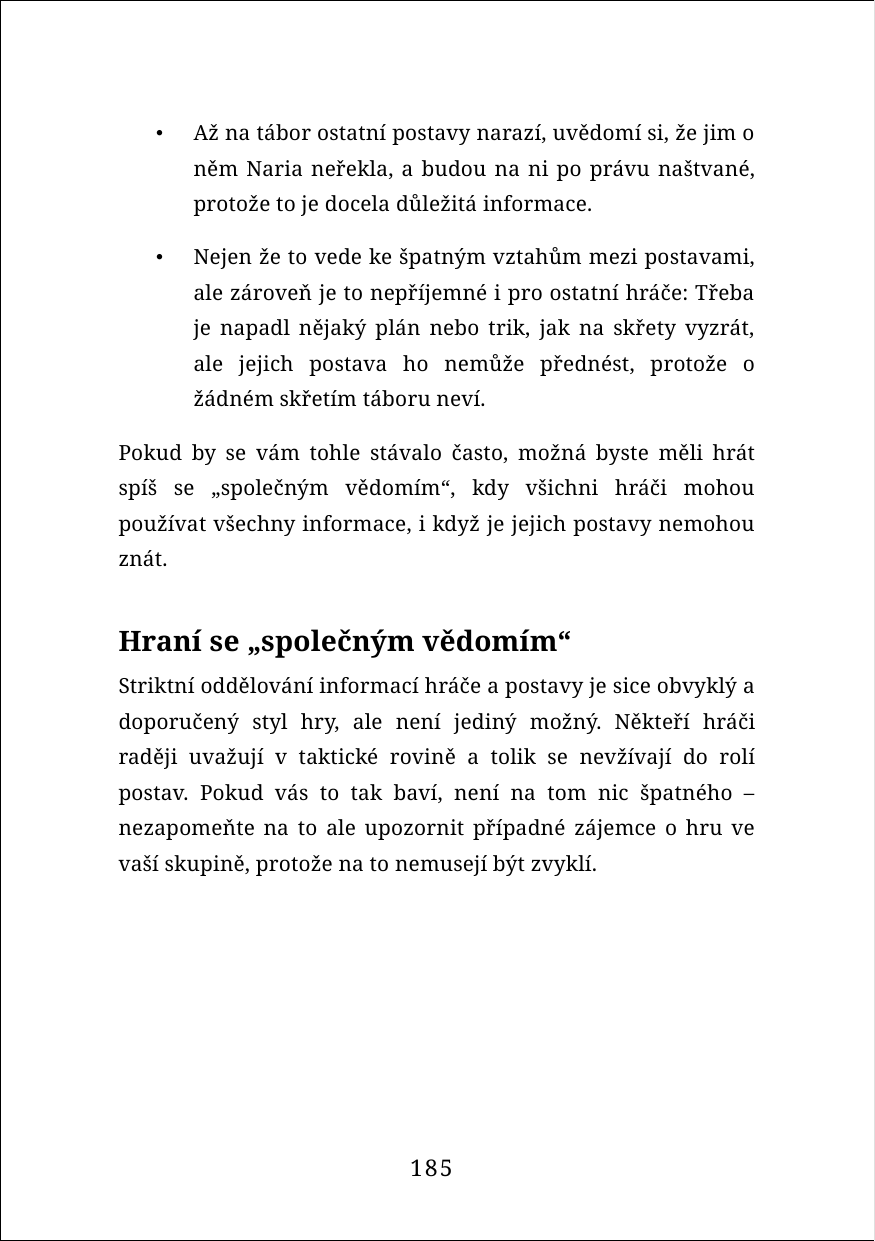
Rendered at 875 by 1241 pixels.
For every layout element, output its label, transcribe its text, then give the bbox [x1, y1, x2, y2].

text Striktní oddělování informací hráče a postavy je sice obvyklý a doporučený styl hry, ale není jediný možný. Někteří hráči raději uvažují v taktické rovině a tolik se nevžívají do rolí postav. Pokud vás to tak baví, není na tom nic špatného – nezapomeňte na to ale upozornit případné zájemce o hru ve vaší skupině, protože na to nemusejí být zvyklí. [118, 671, 756, 877]
list Nejen že to vede ke špatným vztahům mezi postavami, ale zároveň je to nepříjemné i pro ostatní hráče: Třeba je napadl nějaký plán nebo trik, jak na skřety vyzrát, ale jejich postava ho nemůže přednést, protože o žádném skřetím táboru neví. [156, 242, 756, 413]
text Pokud by se vám tohle stávalo často, možná byste měli hrát spíš se „společným vědomím“, kdy všichni hráči mohou používat všechny informace, i když je jejich postavy nemohou znát. [118, 438, 756, 573]
list Až na tábor ostatní postavy narazí, uvědomí si, že jim o něm Naria neřekla, a budou na ni po právu naštvané, protože to je docela důležitá informace. [156, 118, 756, 218]
subtitle Hraní se „společným vědomím“ [118, 621, 756, 659]
